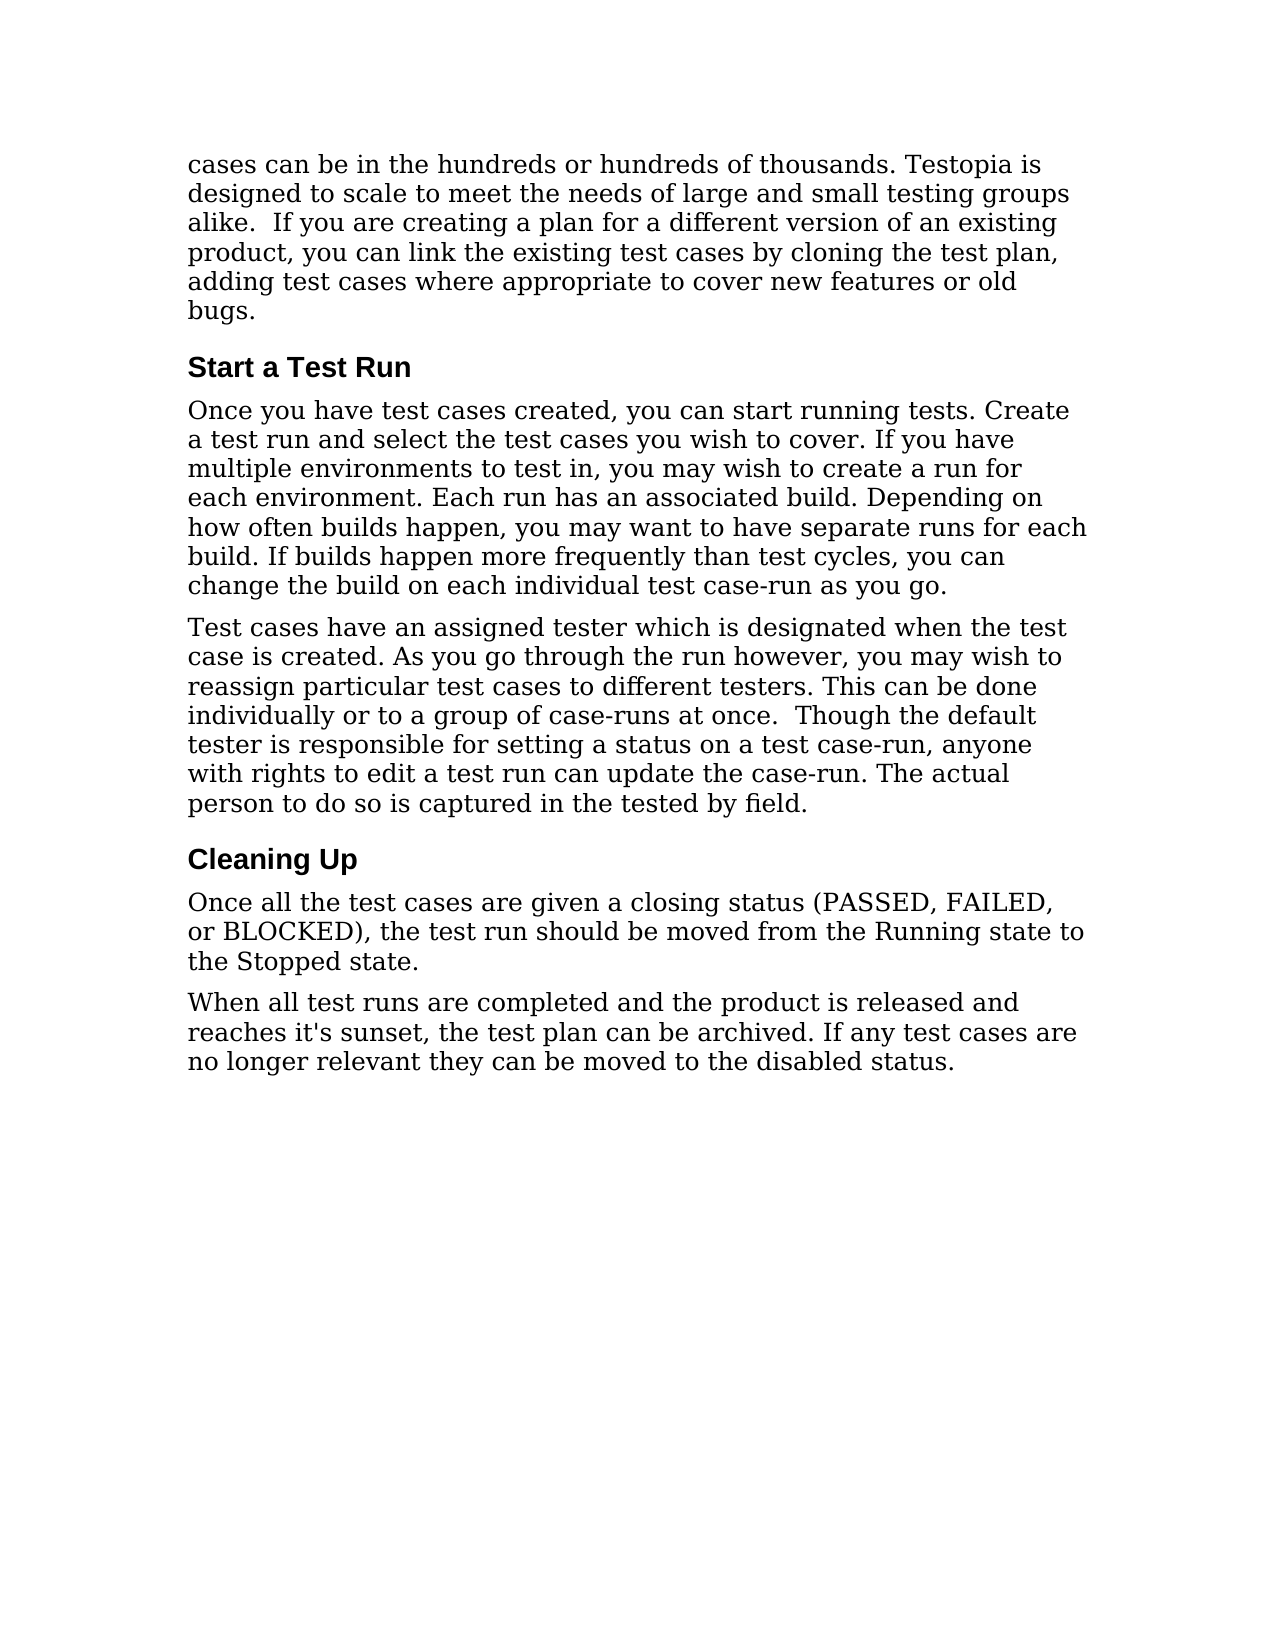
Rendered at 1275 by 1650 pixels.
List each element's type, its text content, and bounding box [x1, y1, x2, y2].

text Once all the test cases are given a closing status (PASSED, FAILED, or BLOCKED), the test run should be moved from the Running state to the Stopped state. [187, 888, 1087, 976]
subtitle Cleaning Up [187, 843, 1087, 876]
text cases can be in the hundreds or hundreds of thousands. Testopia is designed to scale to meet the needs of large and small testing groups alike. If you are creating a plan for a different version of an existing product, you can link the existing test cases by cloning the test plan, adding test cases where appropriate to cover new features or old bugs. [187, 150, 1087, 326]
text When all test runs are completed and the product is released and reaches it's sunset, the test plan can be archived. If any test cases are no longer relevant they can be moved to the disabled status. [187, 989, 1087, 1076]
subtitle Start a Test Run [187, 351, 1087, 383]
text Test cases have an assigned tester which is designated when the test case is created. As you go through the run however, you may wish to reassign particular test cases to different testers. This can be done individually or to a group of case-runs at once. Though the default tester is responsible for setting a status on a test case-run, anyone with rights to edit a test run can update the case-run. The actual person to do so is captured in the tested by field. [187, 613, 1087, 818]
text Once you have test cases created, you can start running tests. Create a test run and select the test cases you wish to cover. If you have multiple environments to test in, you may wish to create a run for each environment. Each run has an associated build. Depending on how often builds happen, you may want to have separate runs for each build. If builds happen more frequently than test cycles, you can change the build on each individual test case-run as you go. [187, 396, 1087, 601]
